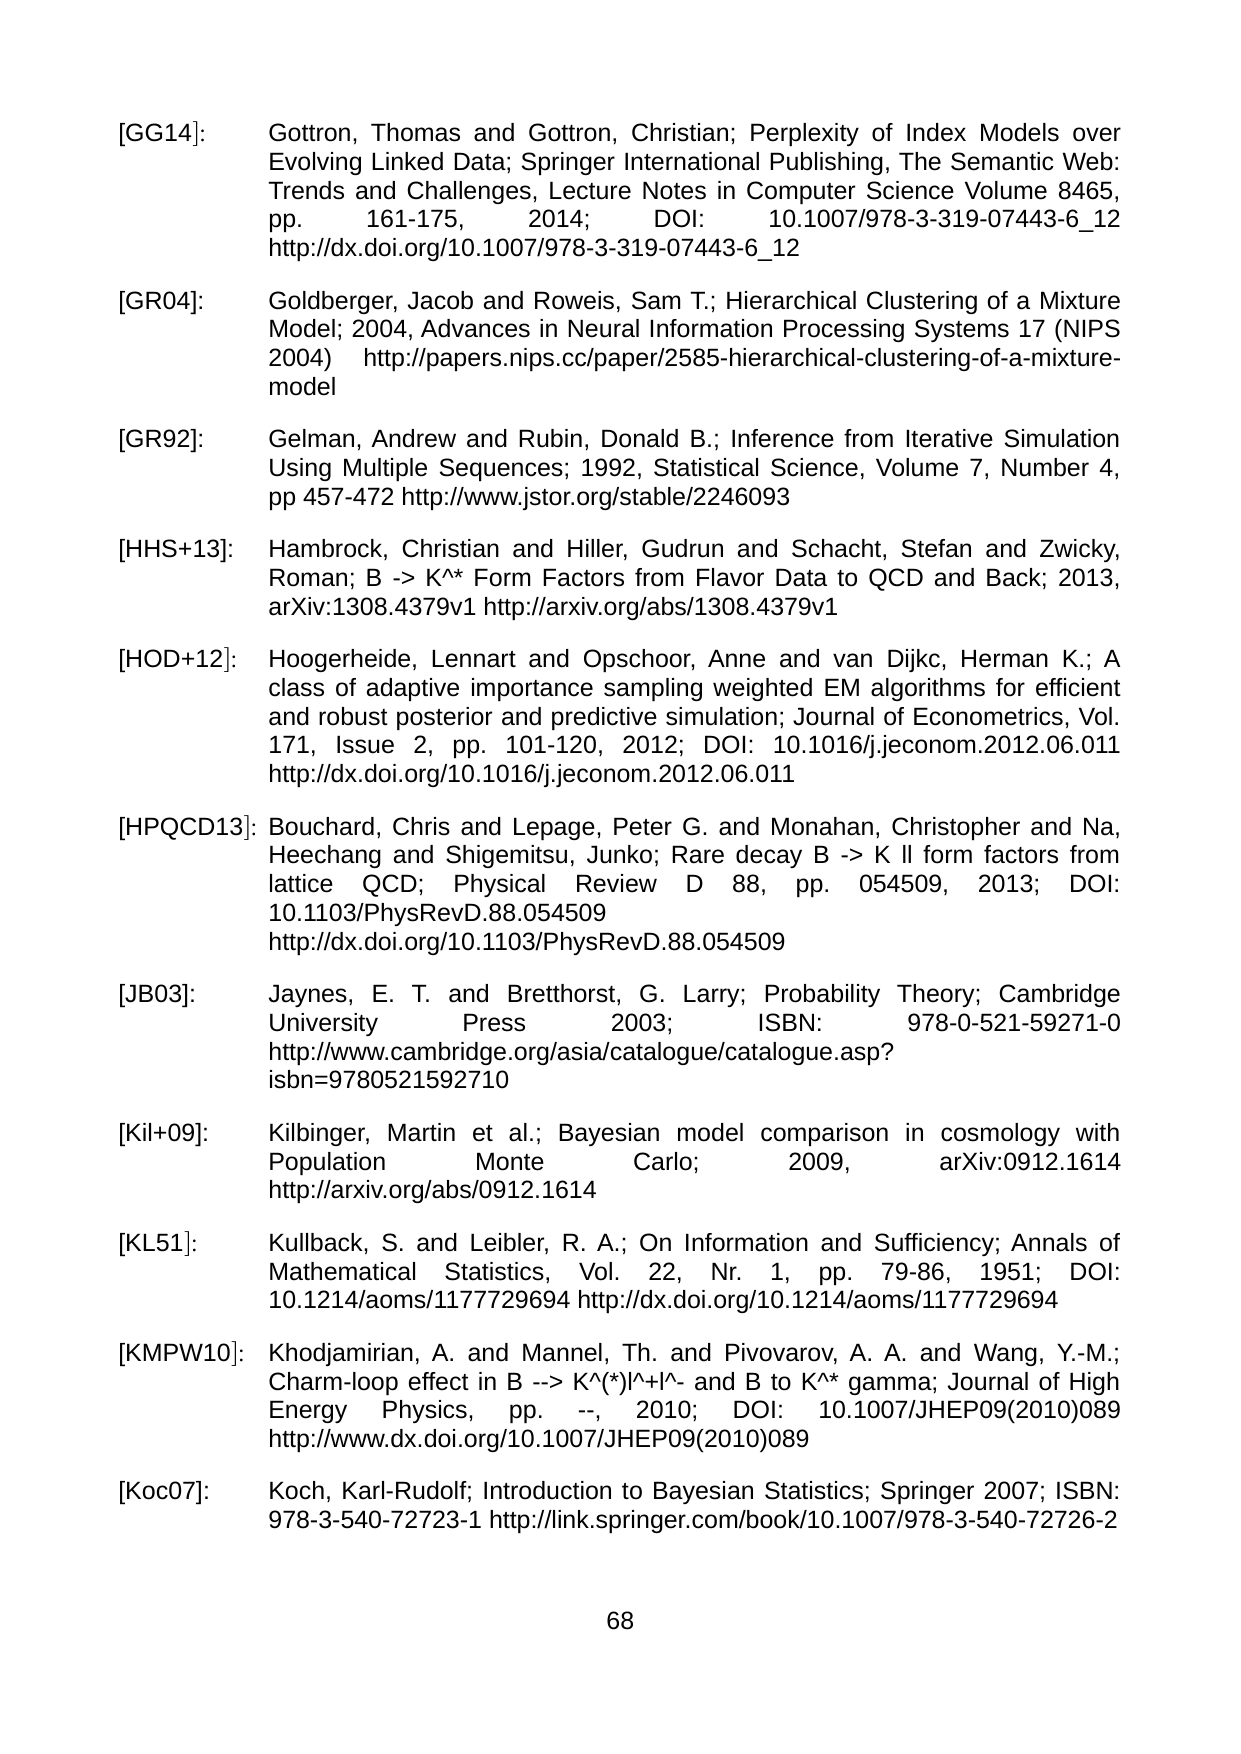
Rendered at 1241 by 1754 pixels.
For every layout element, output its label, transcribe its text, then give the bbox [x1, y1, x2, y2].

text [KL51]: Kullback, S. and Leibler, R. A.; On Information and Sufficiency; Annals of Mathematical Statistics, Vol. 22, Nr. 1, pp. 79-86, 1951; DOI: 10.1214/aoms/1177729694 http://dx.doi.org/10.1214/aoms/1177729694 [118, 1228, 1122, 1314]
text [JB03]: Jaynes, E. T. and Bretthorst, G. Larry; Probability Theory; Cambridge University Press 2003; ISBN: 978-0-521-59271-0 http://www.cambridge.org/asia/catalogue/catalogue.asp?isbn=9780521592710 [118, 979, 1122, 1094]
text [HPQCD13]: Bouchard, Chris and Lepage, Peter G. and Monahan, Christopher and Na, Heechang and Shigemitsu, Junko; Rare decay B -> K ll form factors from lattice QCD; Physical Review D 88, pp. 054509, 2013; DOI: 10.1103/PhysRevD.88.054509 http://dx.doi.org/10.1103/PhysRevD.88.054509 [118, 812, 1122, 955]
text [GR92]: Gelman, Andrew and Rubin, Donald B.; Inference from Iterative Simulation Using Multiple Sequences; 1992, Statistical Science, Volume 7, Number 4, pp 457-472 http://www.jstor.org/stable/2246093 [118, 424, 1122, 511]
text [Kil+09]: Kilbinger, Martin et al.; Bayesian model comparison in cosmology with Population Monte Carlo; 2009, arXiv:0912.1614 http://arxiv.org/abs/0912.1614 [118, 1118, 1122, 1204]
text [GR04]: Goldberger, Jacob and Roweis, Sam T.; Hierarchical Clustering of a Mixture Model; 2004, Advances in Neural Information Processing Systems 17 (NIPS 2004) http://papers.nips.cc/paper/2585-hierarchical-clustering-of-a-mixture-model [118, 286, 1122, 401]
text [HHS+13]: Hambrock, Christian and Hiller, Gudrun and Schacht, Stefan and Zwicky, Roman; B -> K^* Form Factors from Flavor Data to QCD and Back; 2013, arXiv:1308.4379v1 http://arxiv.org/abs/1308.4379v1 [118, 534, 1122, 620]
text [HOD+12]: Hoogerheide, Lennart and Opschoor, Anne and van Dijkc, Herman K.; A class of adaptive importance sampling weighted EM algorithms for efficient and robust posterior and predictive simulation; Journal of Econometrics, Vol. 171, Issue 2, pp. 101-120, 2012; DOI: 10.1016/j.jeconom.2012.06.011 http://dx.doi.org/10.1016/j.jeconom.2012.06.011 [118, 644, 1122, 788]
text [GG14]: Gottron, Thomas and Gottron, Christian; Perplexity of Index Models over Evolving Linked Data; Springer International Publishing, The Semantic Web: Trends and Challenges, Lecture Notes in Computer Science Volume 8465, pp. 161-175, 2014; DOI: 10.1007/978-3-319-07443-6_12 http://dx.doi.org/10.1007/978-3-319-07443-6_12 [118, 118, 1122, 262]
text [KMPW10]: Khodjamirian, A. and Mannel, Th. and Pivovarov, A. A. and Wang, Y.-M.; Charm-loop effect in B --> K^(*)l^+l^- and B to K^* gamma; Journal of High Energy Physics, pp. --, 2010; DOI: 10.1007/JHEP09(2010)089 http://www.dx.doi.org/10.1007/JHEP09(2010)089 [118, 1338, 1122, 1453]
text [Koc07]: Koch, Karl-Rudolf; Introduction to Bayesian Statistics; Springer 2007; ISBN: 978-3-540-72723-1 http://link.springer.com/book/10.1007/978-3-540-72726-2 [118, 1476, 1122, 1534]
